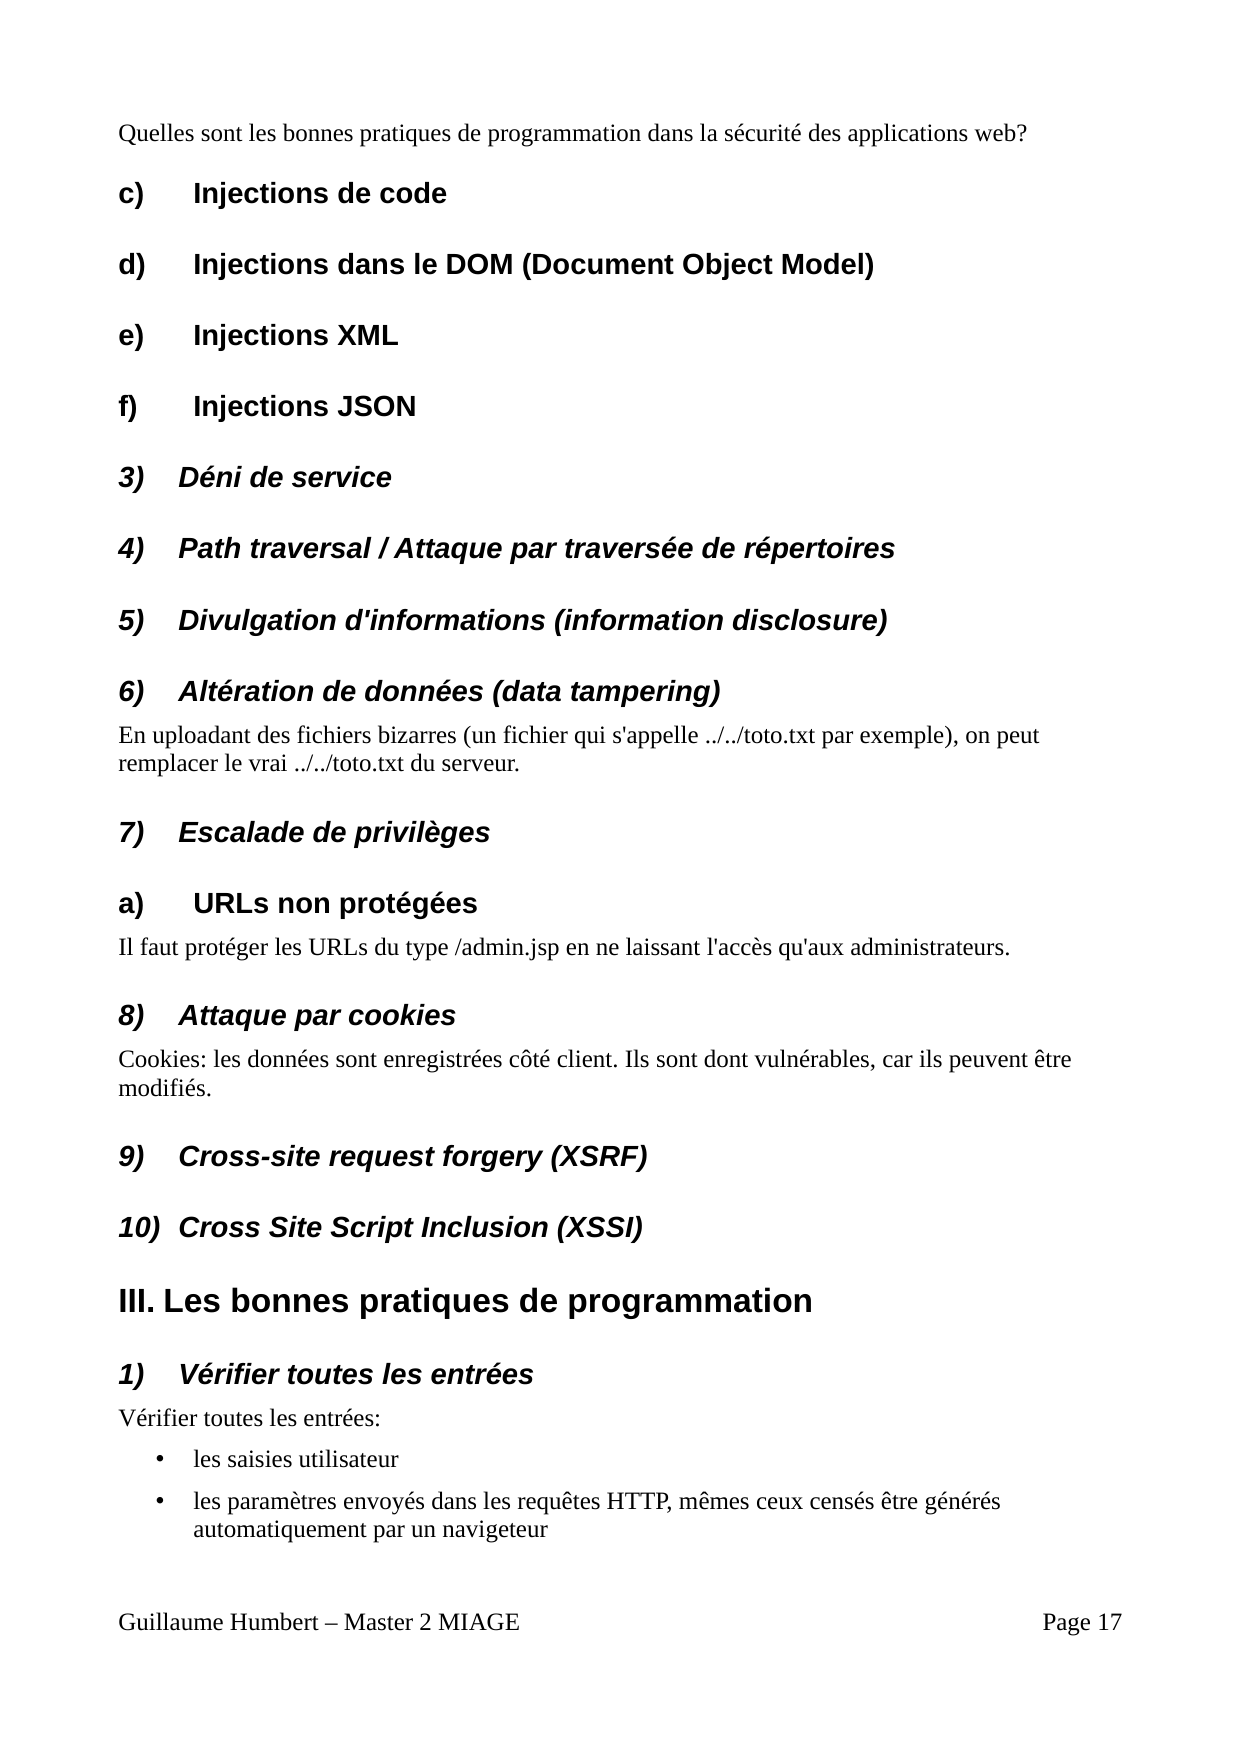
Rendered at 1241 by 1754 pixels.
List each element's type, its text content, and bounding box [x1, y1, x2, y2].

text En uploadant des fichiers bizarres (un fichier qui s'appelle ../../toto.txt par exemple), on peut remplacer le vrai ../../toto.txt du serveur. [118, 720, 1122, 777]
text Vérifier toutes les entrées: [118, 1403, 1122, 1432]
subtitle Divulgation d'informations (information disclosure) [118, 603, 1122, 636]
subtitle Cross Site Script Inclusion (XSSI) [118, 1210, 1122, 1244]
subtitle Déni de service [118, 461, 1122, 494]
subtitle Injections JSON [118, 389, 1122, 423]
subtitle Les bonnes pratiques de programmation [118, 1281, 1122, 1320]
list les paramètres envoyés dans les requêtes HTTP, mêmes ceux censés être générés automatiquement par un navigeteur [156, 1486, 1122, 1543]
subtitle Injections XML [118, 318, 1122, 352]
text Cookies: les données sont enregistrées côté client. Ils sont dont vulnérables, car ils peuvent être modifiés. [118, 1044, 1122, 1102]
subtitle URLs non protégées [118, 886, 1122, 919]
subtitle Escalade de privilèges [118, 815, 1122, 848]
subtitle Injections de code [118, 176, 1122, 210]
list les saisies utilisateur [156, 1444, 1122, 1473]
subtitle Attaque par cookies [118, 998, 1122, 1032]
subtitle Injections dans le DOM (Document Object Model) [118, 247, 1122, 281]
subtitle Cross-site request forgery (XSRF) [118, 1139, 1122, 1173]
subtitle Vérifier toutes les entrées [118, 1357, 1122, 1391]
subtitle Path traversal / Attaque par traversée de répertoires [118, 532, 1122, 565]
subtitle Altération de données (data tampering) [118, 674, 1122, 707]
text Il faut protéger les URLs du type /admin.jsp en ne laissant l'accès qu'aux administrateurs. [118, 932, 1122, 961]
